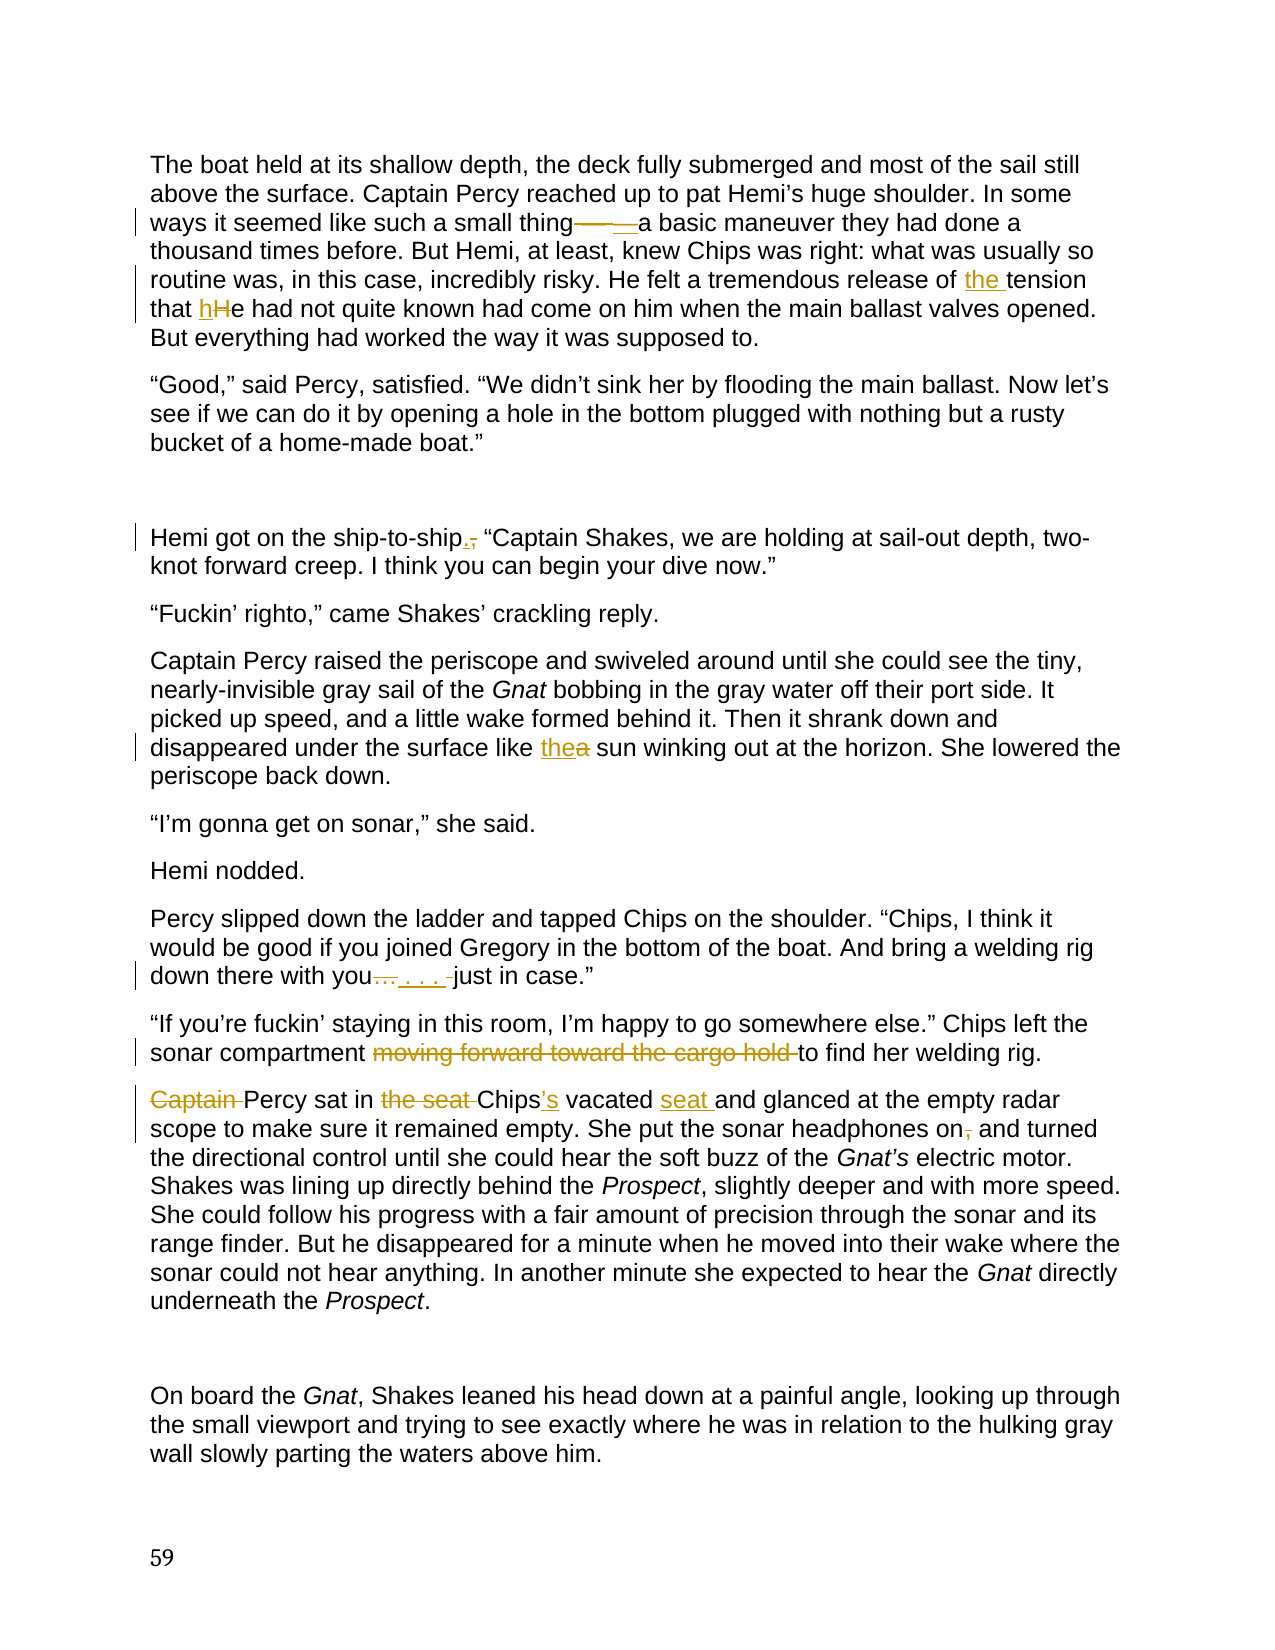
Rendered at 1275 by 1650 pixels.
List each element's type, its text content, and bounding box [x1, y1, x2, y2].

text “Fuckin’ righto,” came Shakes’ crackling reply. [150, 599, 1125, 627]
text Percy sat in Chips’s vacated seat and glanced at the empty radar scope to make sure it remained empty. She put the sonar headphones on and turned the directional control until she could hear the soft buzz of the Gnat’s electric motor. Shakes was lining up directly behind the Prospect, slightly deeper and with more speed. She could follow his progress with a fair amount of precision through the sonar and its range finder. But he disappeared for a minute when he moved into their wake where the sonar could not hear anything. In another minute she expected to hear the Gnat directly underneath the Prospect. [150, 1085, 1125, 1315]
text “Good,” said Percy, satisfied. “We didn’t sink her by flooding the main ballast. Now let’s see if we can do it by opening a hole in the bottom plugged with nothing but a rusty bucket of a home-made boat.” [150, 370, 1125, 456]
text Hemi nodded. [150, 856, 1125, 885]
text “I’m gonna get on sonar,” she said. [150, 809, 1125, 837]
text The boat held at its shallow depth, the deck fully submerged and most of the sail still above the surface. Captain Percy reached up to pat Hemi’s huge shoulder. In some ways it seemed like such a small thing—a basic maneuver they had done a thousand times before. But Hemi, at least, knew Chips was right: what was usually so routine was, in this case, incredibly risky. He felt a tremendous release of the tension that he had not quite known had come on him when the main ballast valves opened. But everything had worked the way it was supposed to. [150, 150, 1125, 351]
text On board the Gnat, Shakes leaned his head down at a painful angle, looking up through the small viewport and trying to see exactly where he was in relation to the hulking gray wall slowly parting the waters above him. [150, 1381, 1125, 1467]
text Percy slipped down the ladder and tapped Chips on the shoulder. “Chips, I think it would be good if you joined Gregory in the bottom of the boat. And bring a welding rig down there with you . . . just in case.” [150, 904, 1125, 990]
text Hemi got on the ship-to-ship. “Captain Shakes, we are holding at sail-out depth, two-knot forward creep. I think you can begin your dive now.” [150, 522, 1125, 580]
text Captain Percy raised the periscope and swiveled around until she could see the tiny, nearly-invisible gray sail of the Gnat bobbing in the gray water off their port side. It picked up speed, and a little wake formed behind it. Then it shrank down and disappeared under the surface like the sun winking out at the horizon. She lowered the periscope back down. [150, 646, 1125, 790]
text “If you’re fuckin’ staying in this room, I’m happy to go somewhere else.” Chips left the sonar compartment to find her welding rig. [150, 1009, 1125, 1066]
